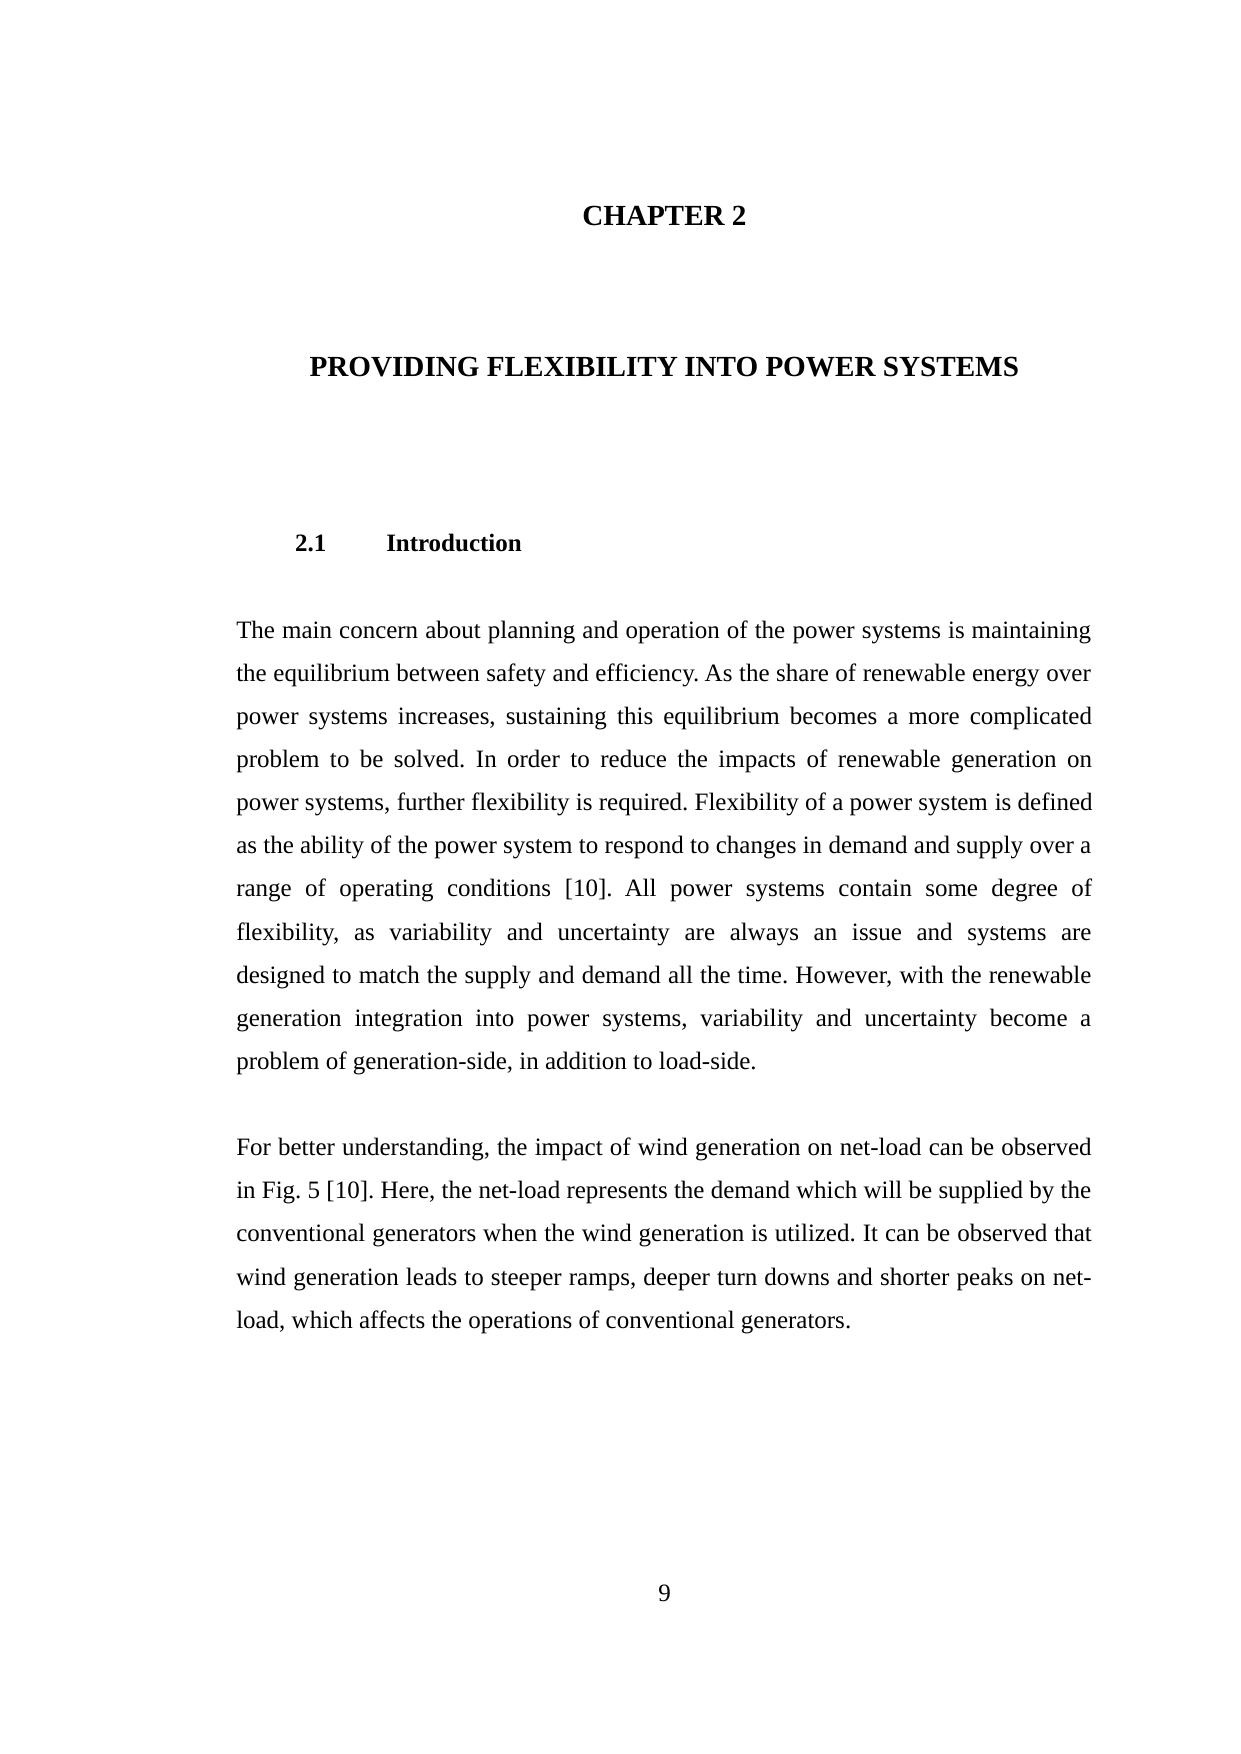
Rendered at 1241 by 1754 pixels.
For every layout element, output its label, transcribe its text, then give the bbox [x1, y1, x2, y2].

text For better understanding, the impact of wind generation on net-load can be observed in Fig. 5 [10]. Here, the net-load represents the demand which will be supplied by the conventional generators when the wind generation is utilized. It can be observed that wind generation leads to steeper ramps, deeper turn downs and shorter peaks on net-load, which affects the operations of conventional generators. [236, 1132, 1093, 1333]
list Introduction [236, 528, 1093, 557]
subtitle PROVIDING FLEXIBILITY INTO POWER SYSTEMS [236, 349, 1093, 382]
text The main concern about planning and operation of the power systems is maintaining the equilibrium between safety and efficiency. As the share of renewable energy over power systems increases, sustaining this equilibrium becomes a more complicated problem to be solved. In order to reduce the impacts of renewable generation on power systems, further flexibility is required. Flexibility of a power system is defined as the ability of the power system to respond to changes in demand and supply over a range of operating conditions [10]. All power systems contain some degree of flexibility, as variability and uncertainty are always an issue and systems are designed to match the supply and demand all the time. However, with the renewable generation integration into power systems, variability and uncertainty become a problem of generation-side, in addition to load-side. [236, 615, 1093, 1075]
